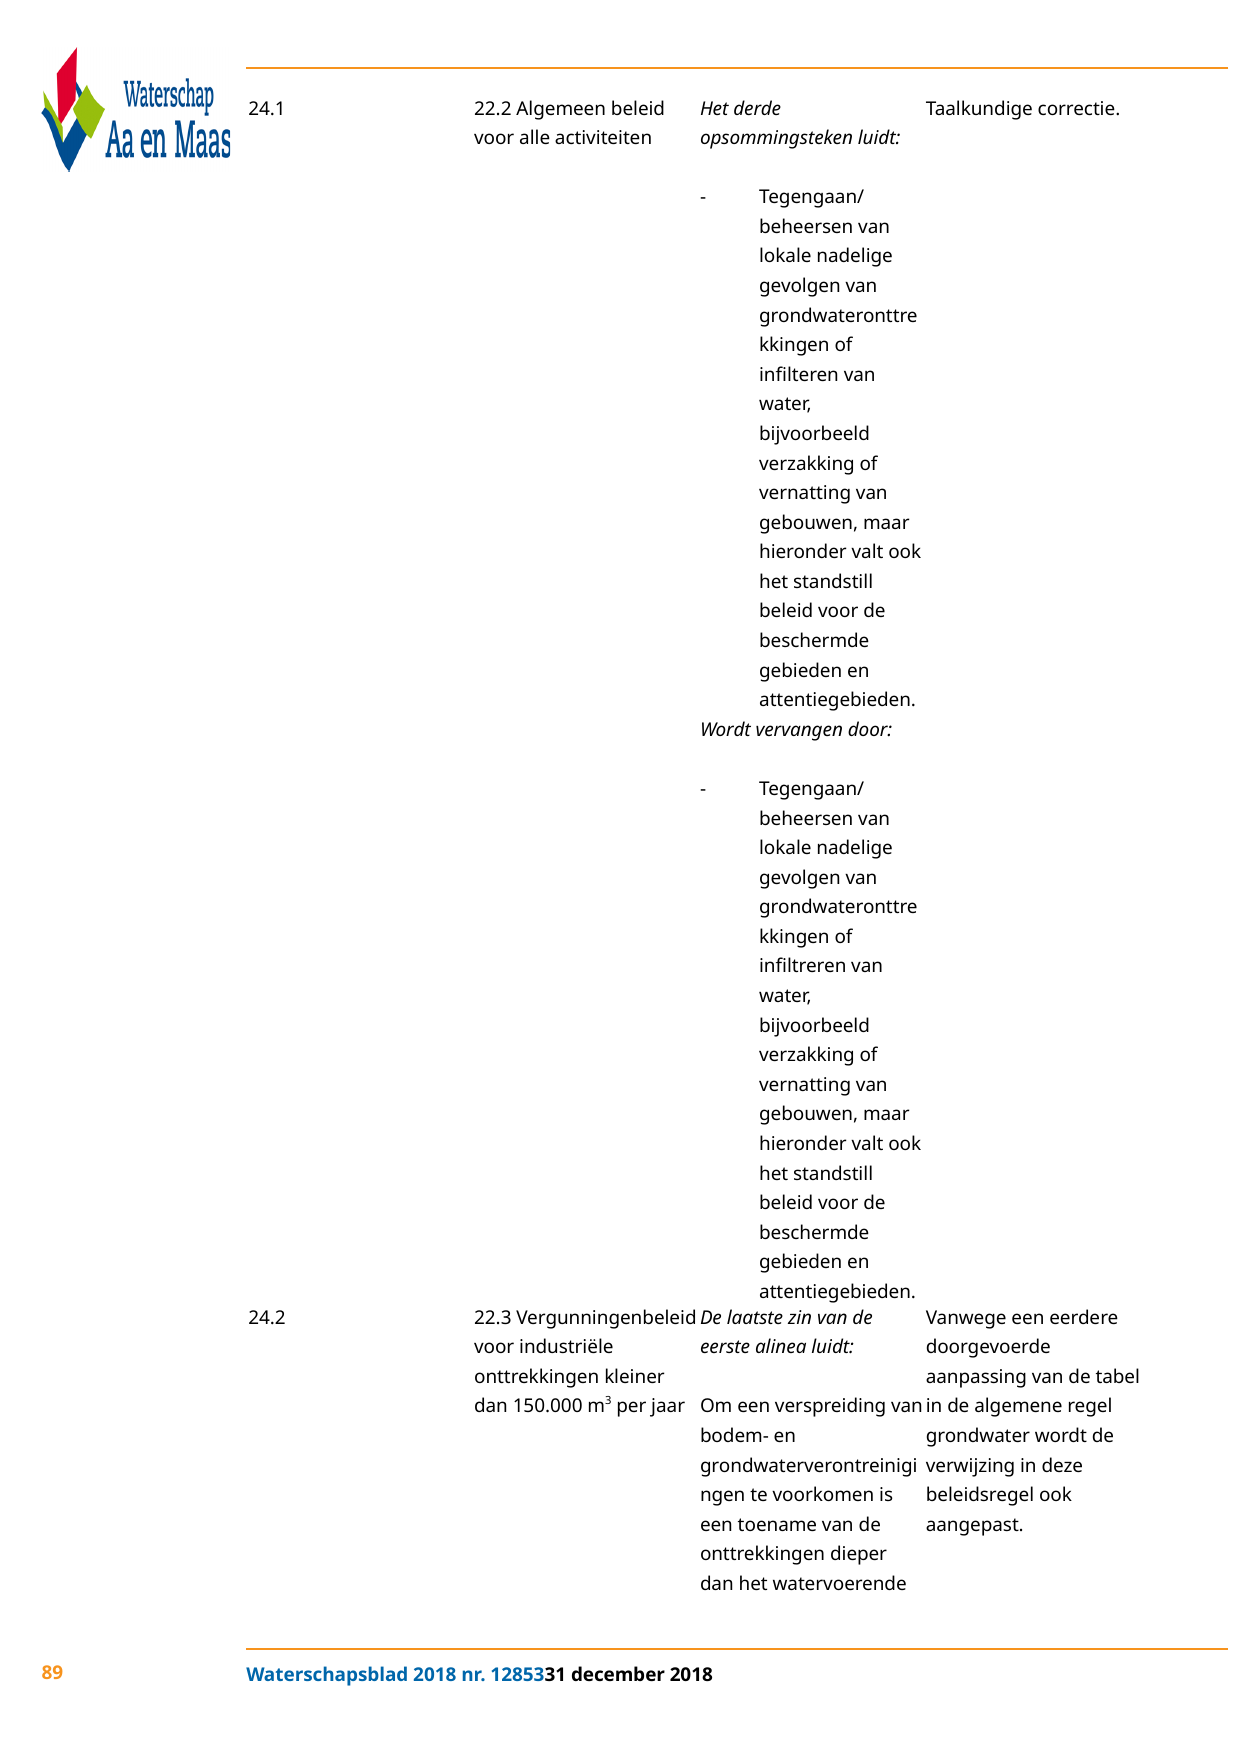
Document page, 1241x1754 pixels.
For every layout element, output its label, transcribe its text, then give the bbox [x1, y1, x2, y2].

table_cell Vanwege een eerdere doorgevoerde aanpassing van de tabel in de algemene regel grondwater wordt de verwijzing in deze beleidsregel ook aangepast. [926, 1304, 1152, 1596]
table_cell 24.1 [248, 95, 474, 1304]
table_cell De laatste zin van de eerste alinea luidt: Om een verspreiding van bodem- en grondwaterverontreinigingen te voorkomen is een toename van de onttrekkingen dieper dan het watervoerende [700, 1304, 926, 1596]
table_cell Taalkundige correctie. [926, 95, 1152, 1304]
table_cell 22.3 Vergunningenbeleid voor industriële onttrekkingen kleiner dan 150.000 m3 per jaar [474, 1304, 700, 1596]
picture [41, 47, 231, 172]
table_cell Het derde opsommingsteken luidt: Tegengaan/beheersen van lokale nadelige gevolgen van grondwateronttrekkingen of infilteren van water, bijvoorbeeld verzakking of vernatting van gebouwen, maar hieronder valt ook het standstill beleid voor de beschermde gebieden en attentiegebieden. Wordt vervangen door: Tegengaan/beheersen van lokale nadelige gevolgen van grondwateronttrekkingen of infiltreren van water, bijvoorbeeld verzakking of vernatting van gebouwen, maar hieronder valt ook het standstill beleid voor de beschermde gebieden en attentiegebieden. [700, 95, 926, 1304]
table_cell 22.2 Algemeen beleid voor alle activiteiten [474, 95, 700, 1304]
table_cell 24.2 [248, 1304, 474, 1596]
